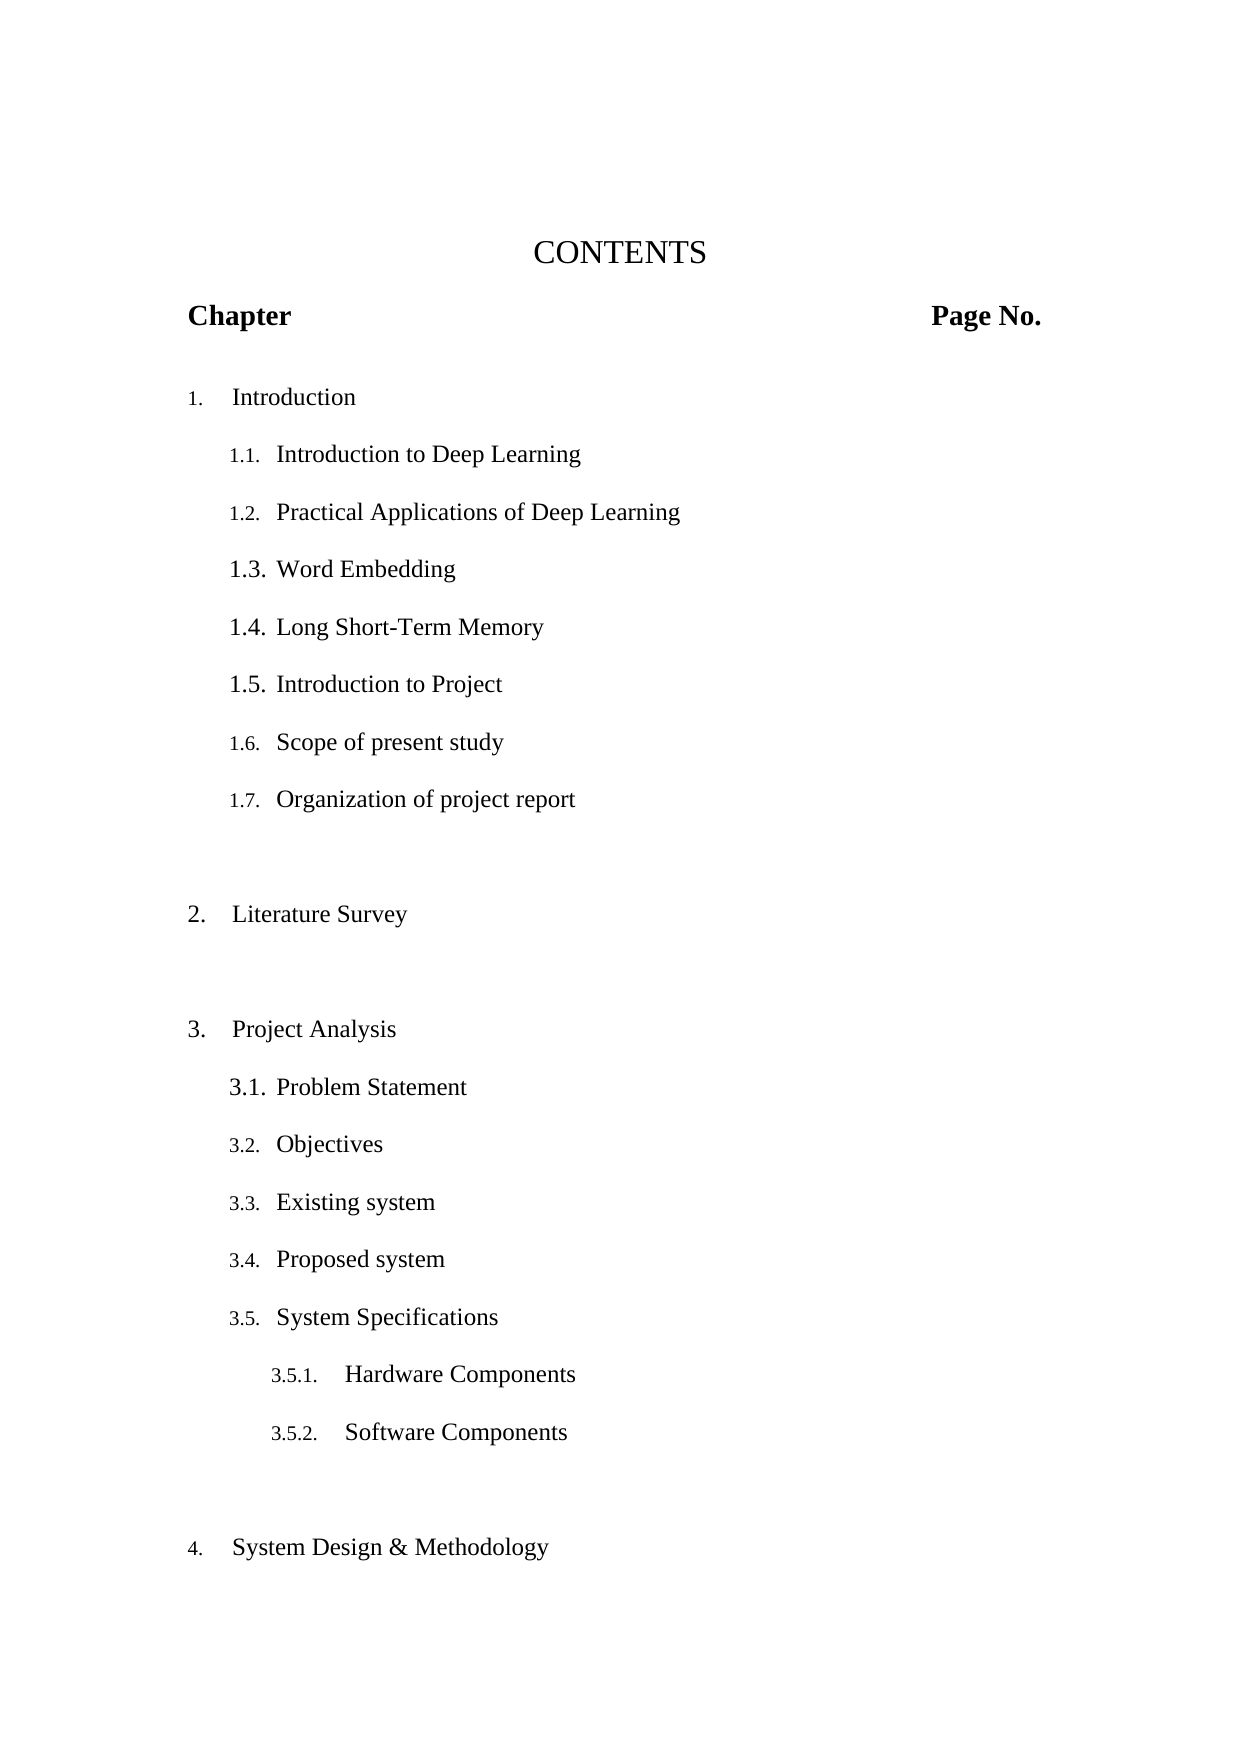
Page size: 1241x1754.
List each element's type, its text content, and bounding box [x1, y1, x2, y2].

list Long Short-Term Memory [229, 612, 1053, 641]
list Existing system [229, 1187, 1053, 1216]
list Problem Statement [229, 1072, 1053, 1101]
list Introduction to Deep Learning [229, 439, 1053, 468]
list Objectives [229, 1129, 1053, 1158]
list System Specifications [229, 1302, 1053, 1331]
list Organization of project report [229, 784, 1053, 813]
list Introduction [187, 382, 1053, 411]
text Chapter Page No. [187, 298, 1053, 331]
list Hardware Components [271, 1359, 1053, 1388]
list Scope of present study [229, 727, 1053, 756]
text CONTENTS [187, 232, 1053, 271]
list Proposed system [229, 1244, 1053, 1273]
list Software Components [271, 1417, 1053, 1446]
list Literature Survey [187, 899, 1053, 928]
list System Design & Methodology [187, 1532, 1053, 1561]
list Introduction to Project [229, 669, 1053, 698]
list Practical Applications of Deep Learning [229, 497, 1053, 526]
list Project Analysis [187, 1014, 1053, 1043]
list Word Embedding [229, 554, 1053, 583]
